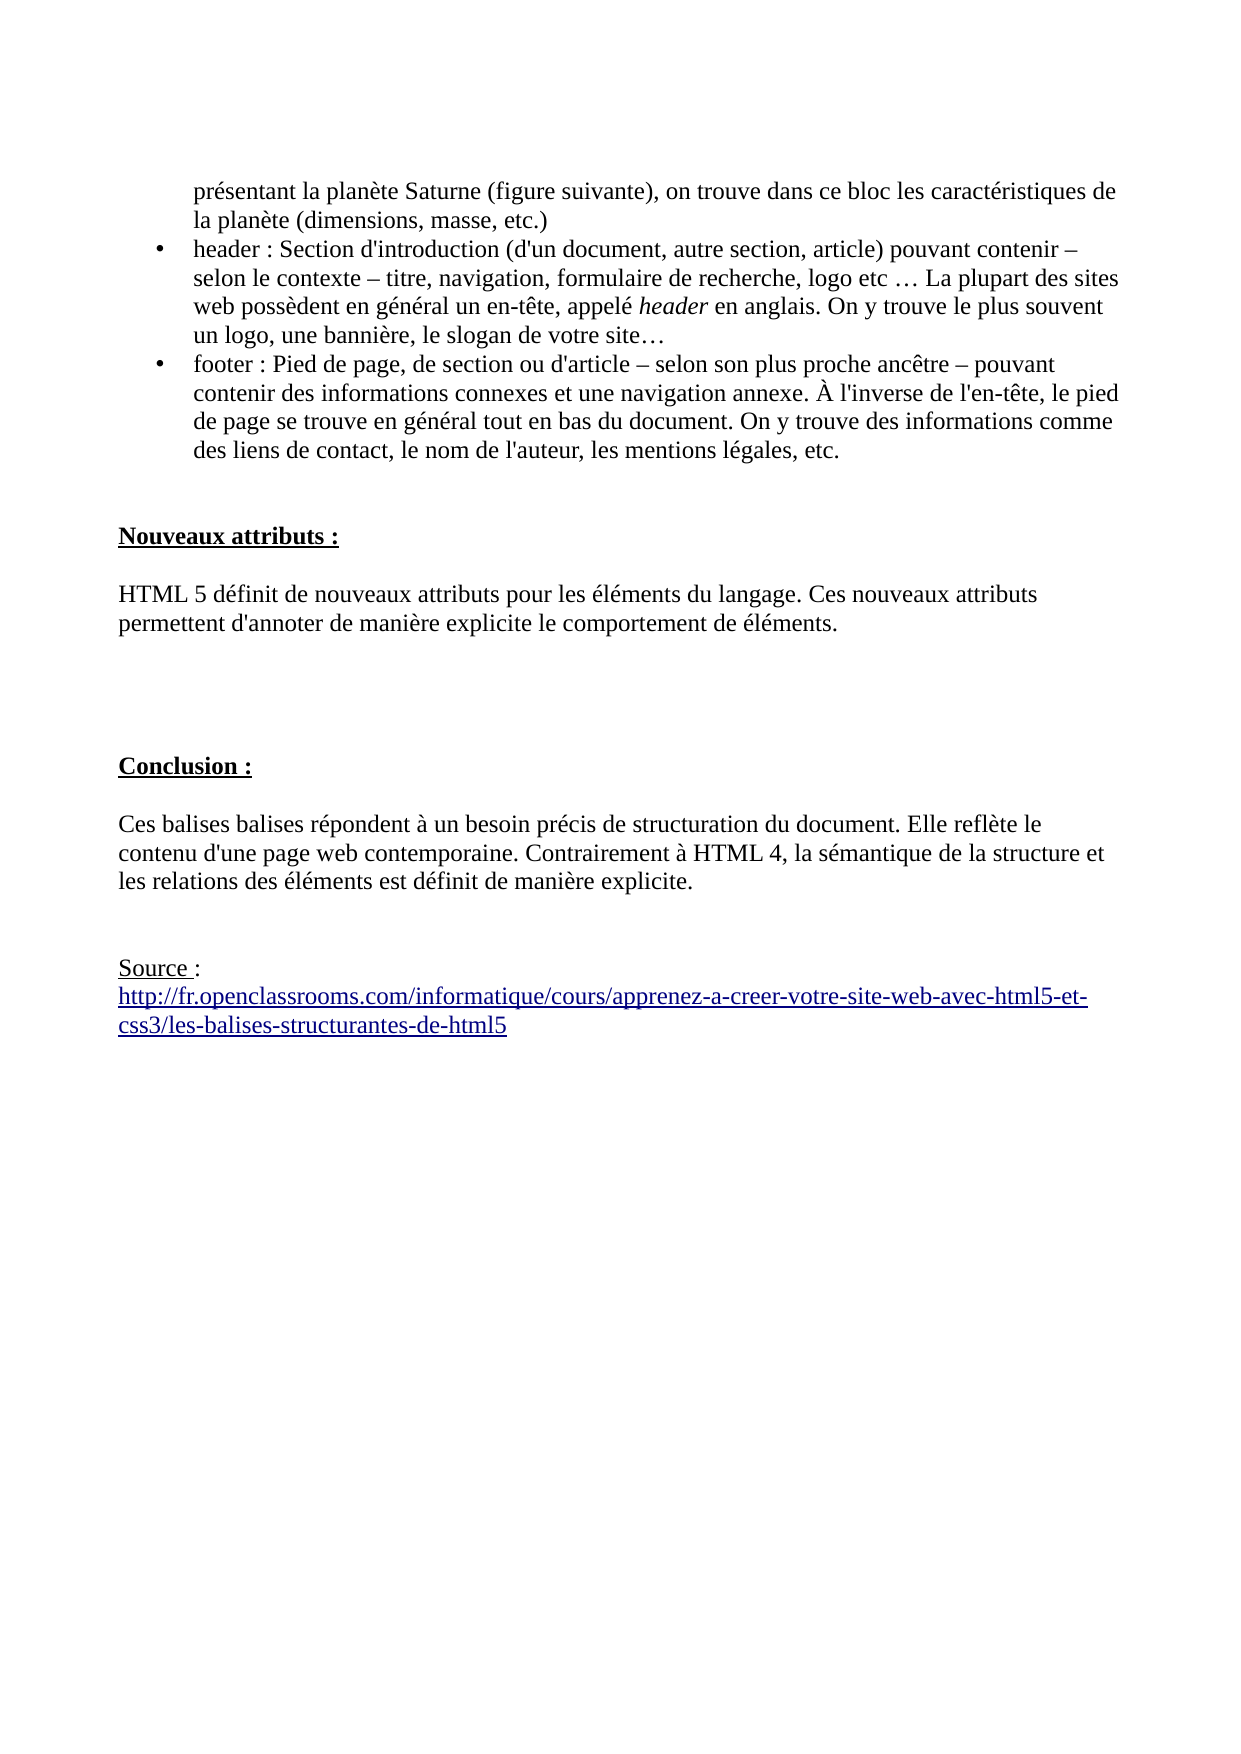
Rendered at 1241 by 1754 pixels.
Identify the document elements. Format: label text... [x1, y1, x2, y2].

text http://fr.openclassrooms.com/informatique/cours/apprenez-a-creer-votre-site-web-avec-html5-et-css3/les-balises-structurantes-de-html5 [118, 981, 1122, 1039]
list footer : Pied de page, de section ou d'article – selon son plus proche ancêtre – pouvant contenir des informations connexes et une navigation annexe. À l'inverse de l'en-tête, le pied de page se trouve en général tout en bas du document. On y trouve des informations comme des liens de contact, le nom de l'auteur, les mentions légales, etc. [156, 349, 1122, 464]
text Conclusion : [118, 751, 1122, 780]
text Source : [118, 953, 1122, 981]
list header : Section d'introduction (d'un document, autre section, article) pouvant contenir – selon le contexte – titre, navigation, formulaire de recherche, logo etc … La plupart des sites web possèdent en général un en-tête, appelé header en anglais. On y trouve le plus souvent un logo, une bannière, le slogan de votre site… [156, 234, 1122, 349]
list présentant la planète Saturne (figure suivante), on trouve dans ce bloc les caractéristiques de la planète (dimensions, masse, etc.) [156, 176, 1122, 234]
text Ces balises balises répondent à un besoin précis de structuration du document. Elle reflète le contenu d'une page web contemporaine. Contrairement à HTML 4, la sémantique de la structure et les relations des éléments est définit de manière explicite. [118, 809, 1122, 895]
text HTML 5 définit de nouveaux attributs pour les éléments du langage. Ces nouveaux attributs permettent d'annoter de manière explicite le comportement de éléments. [118, 579, 1122, 636]
text Nouveaux attributs : [118, 521, 1122, 550]
